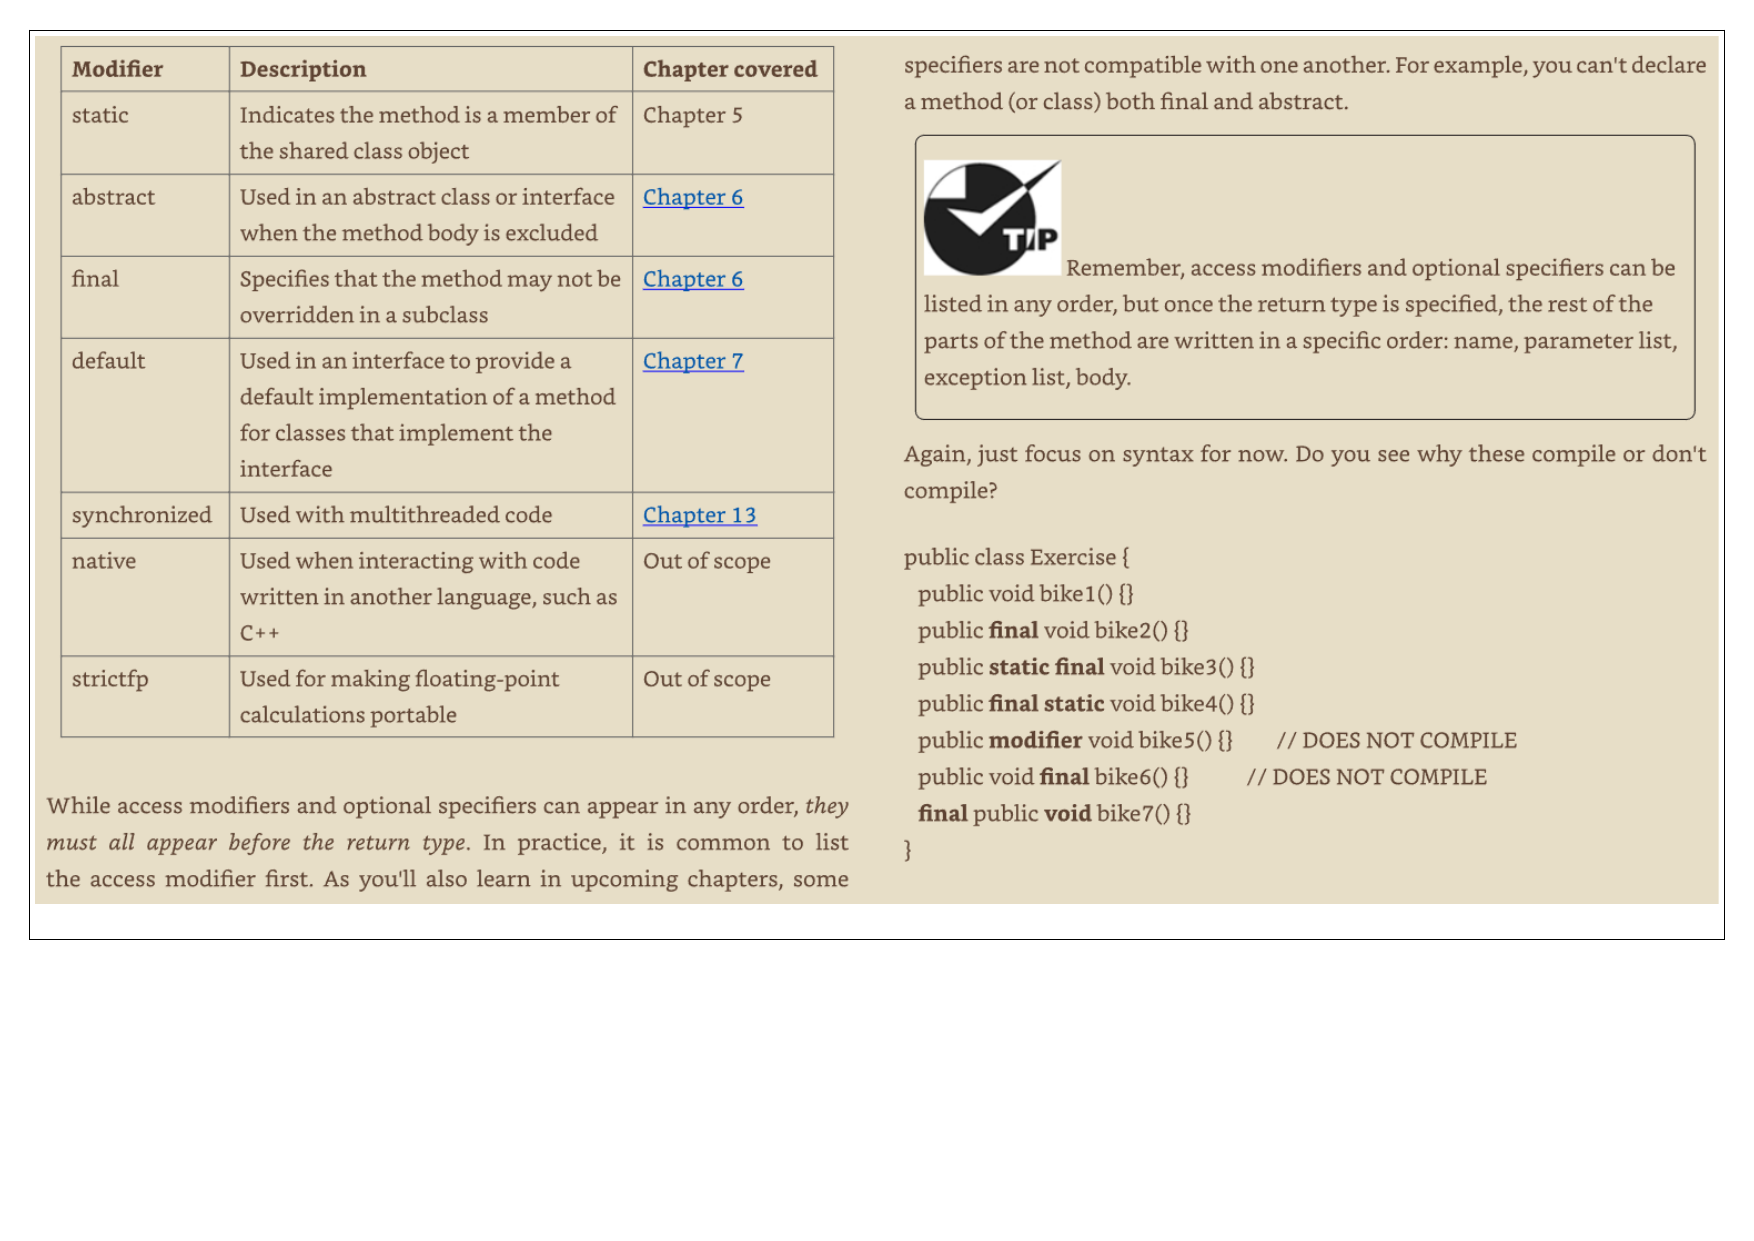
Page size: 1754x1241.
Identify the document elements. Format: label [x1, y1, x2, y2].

table_cell [30, 31, 1724, 938]
picture [35, 36, 1719, 904]
